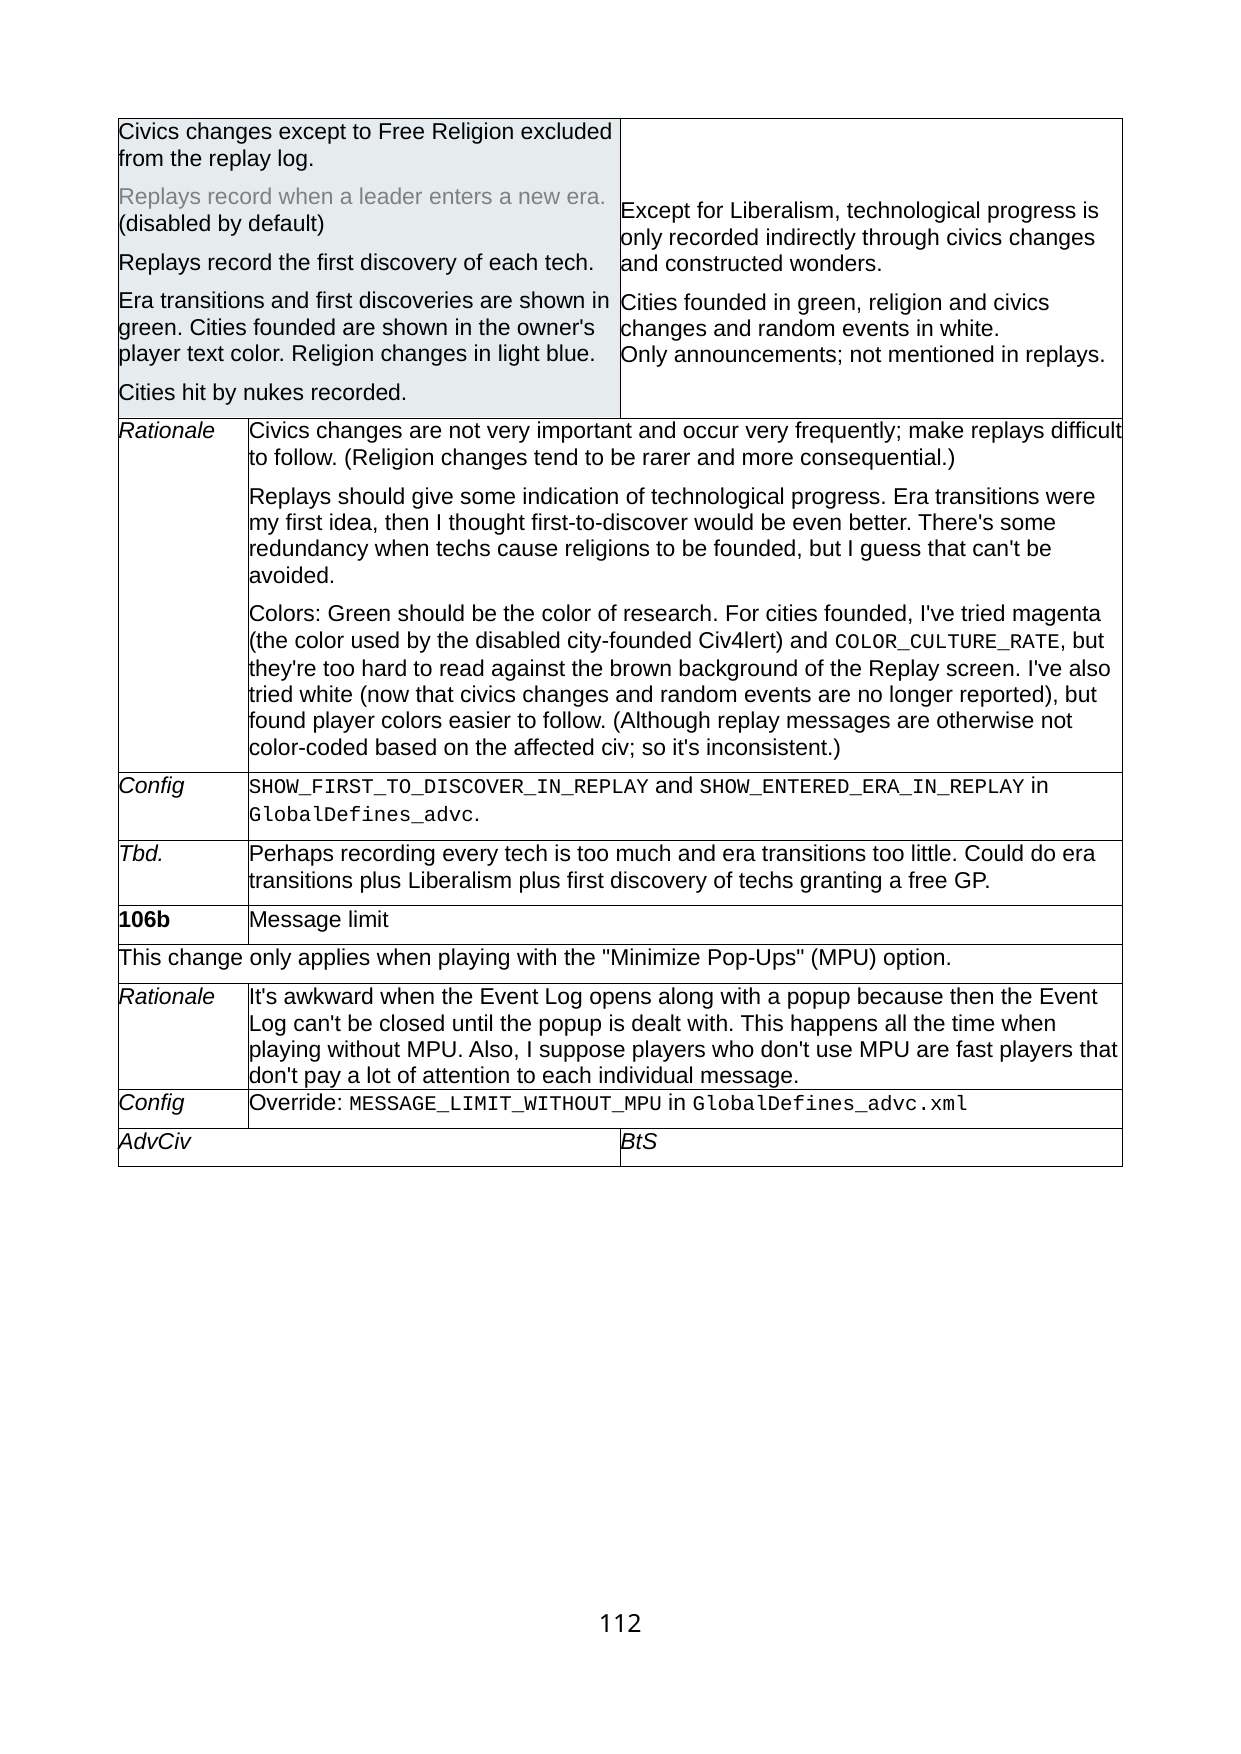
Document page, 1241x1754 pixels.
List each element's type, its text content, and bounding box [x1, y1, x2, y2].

table_cell BtS [621, 1129, 1122, 1166]
table_cell Config [119, 1090, 248, 1127]
table_cell Except for Liberalism, technological progress is only recorded indirectly through civics changes and constructed wonders. Cities founded in green, religion and civics changes and random events in white. Only announcements; not mentioned in replays. [621, 119, 1122, 417]
table_cell Rationale [119, 419, 248, 772]
table_cell Message limit [249, 906, 1122, 944]
table_cell Config [119, 773, 248, 840]
table_cell This change only applies when playing with the "Minimize Pop-Ups" (MPU) option. [119, 945, 1122, 983]
table_cell Override: MESSAGE_LIMIT_WITHOUT_MPU in GlobalDefines_advc.xml [249, 1090, 1122, 1127]
table_cell Civics changes are not very important and occur very frequently; make replays difficult to follow. (Religion changes tend to be rarer and more consequential.) Replays should give some indication of technological progress. Era transitions were my first idea, then I thought first-to-discover would be even better. There's some redundancy when techs cause religions to be founded, but I guess that can't be avoided. Colors: Green should be the color of research. For cities founded, I've tried magenta (the color used by the disabled city-founded Civ4lert) and COLOR_CULTURE_RATE, but they're too hard to read against the brown background of the Replay screen. I've also tried white (now that civics changes and random events are no longer reported), but found player colors easier to follow. (Although replay messages are otherwise not color-coded based on the affected civ; so it's inconsistent.) [249, 419, 1122, 772]
table_cell SHOW_FIRST_TO_DISCOVER_IN_REPLAY and SHOW_ENTERED_ERA_IN_REPLAY in GlobalDefines_advc. [249, 773, 1122, 840]
table_cell Tbd. [119, 841, 248, 905]
table_cell Rationale [119, 984, 248, 1089]
table_cell AdvCiv [119, 1129, 620, 1166]
table_cell 106b [119, 906, 248, 944]
table_cell Civics changes except to Free Religion excluded from the replay log. Replays record when a leader enters a new era. (disabled by default) Replays record the first discovery of each tech. Era transitions and first discoveries are shown in green. Cities founded are shown in the owner's player text color. Religion changes in light blue. Cities hit by nukes recorded. [119, 119, 620, 417]
table_cell Perhaps recording every tech is too much and era transitions too little. Could do era transitions plus Liberalism plus first discovery of techs granting a free GP. [249, 841, 1122, 905]
table_cell It's awkward when the Event Log opens along with a popup because then the Event Log can't be closed until the popup is dealt with. This happens all the time when playing without MPU. Also, I suppose players who don't use MPU are fast players that don't pay a lot of attention to each individual message. [249, 984, 1122, 1089]
